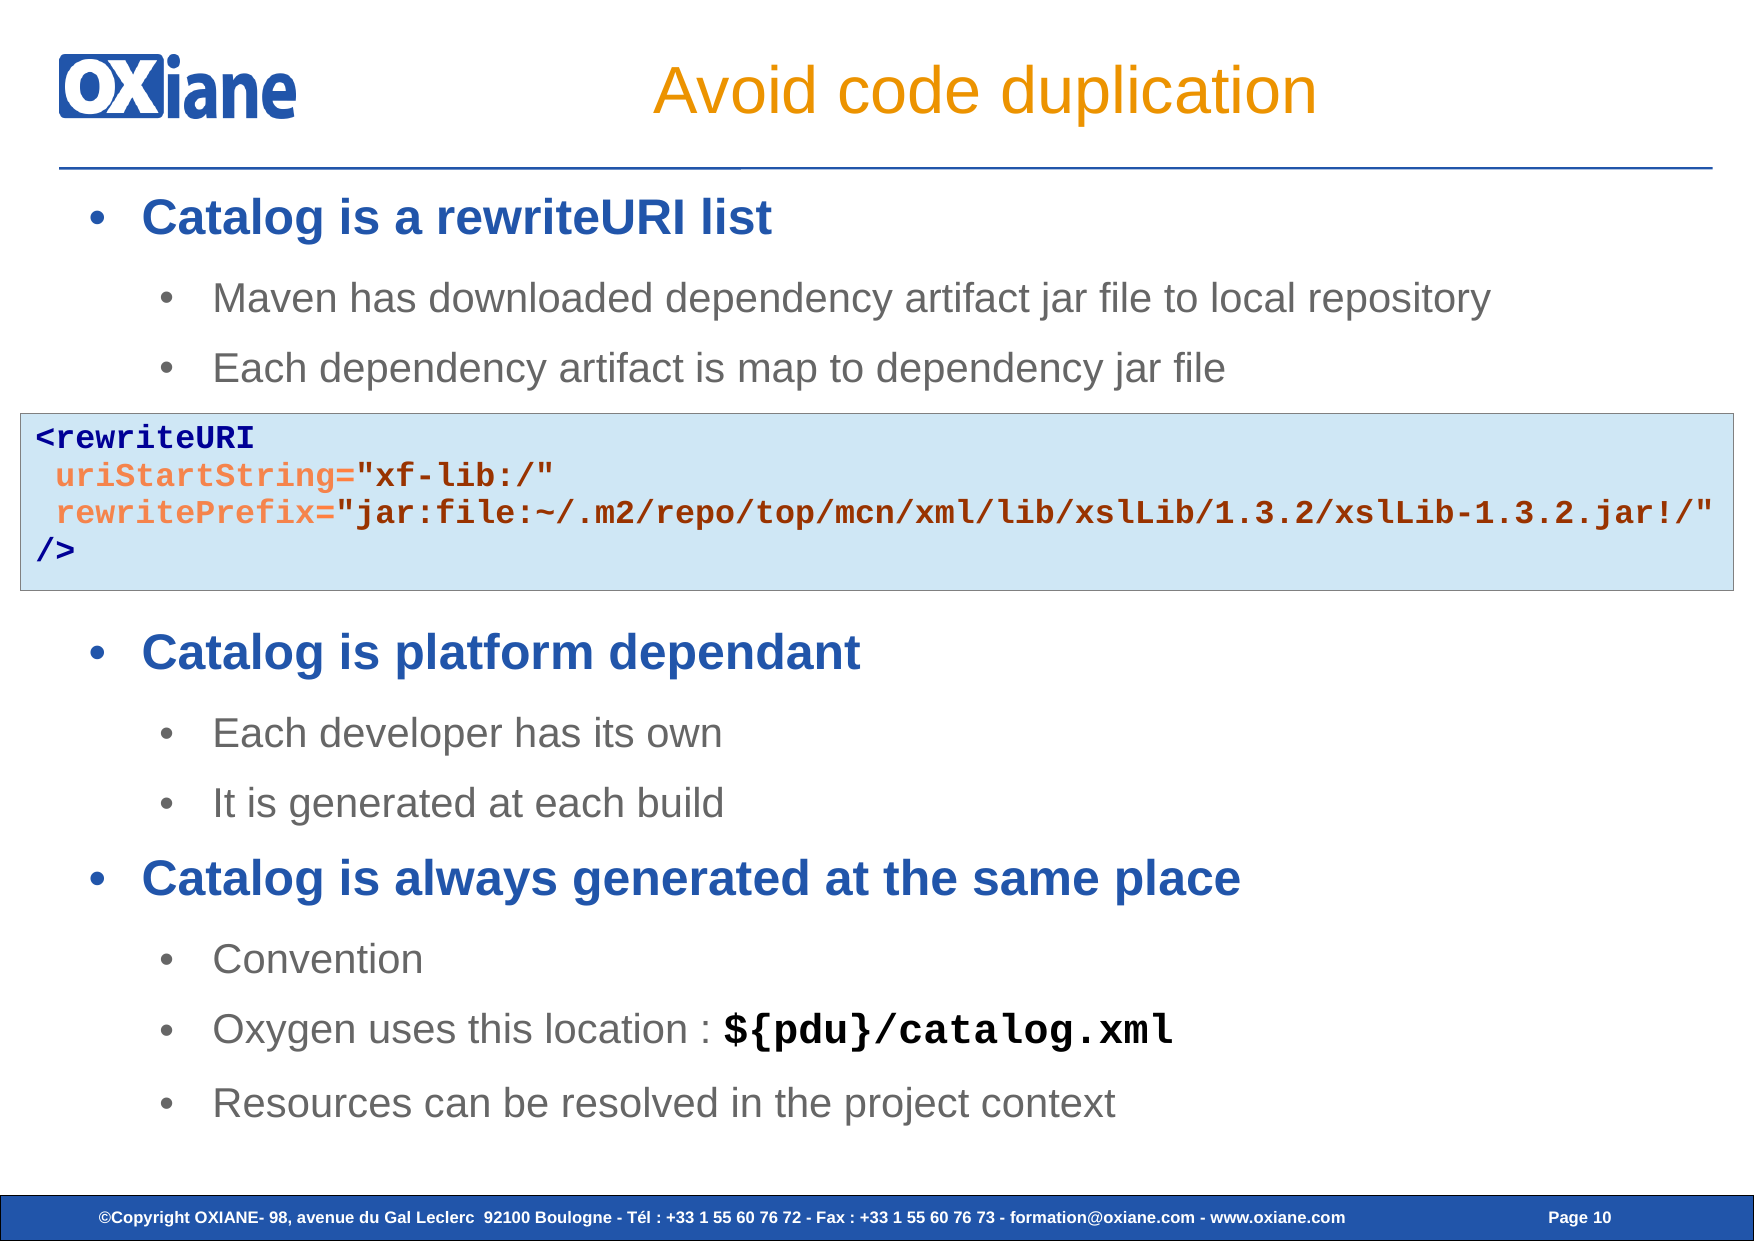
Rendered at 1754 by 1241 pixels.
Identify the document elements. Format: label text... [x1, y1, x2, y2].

picture [59, 53, 296, 119]
text_box <rewriteURI uriStartString="xf-lib:/" rewritePrefix="jar:file:~/.m2/repo/top/mcn/xml/lib/xslLib/1.3.2/xslLib-1.3.2.jar!/" /> [20, 413, 1734, 591]
list Catalog is a rewriteURI list Maven has downloaded dependency artifact jar file to local repository Each dependency artifact is map to dependency jar file Catalog is platform dependant Each developer has its own It is generated at each build Catalog is always generated at the same place Convention Oxygen uses this location : ${pdu}/catalog.xml Resources can be resolved in the project context [70, 591, 1713, 1193]
list Catalog is a rewriteURI list Maven has downloaded dependency artifact jar file to local repository Each dependency artifact is map to dependency jar file Catalog is platform dependant Each developer has its own It is generated at each build Catalog is always generated at the same place Convention Oxygen uses this location : ${pdu}/catalog.xml Resources can be resolved in the project context [70, 188, 1713, 413]
title Avoid code duplication [307, 49, 1666, 133]
